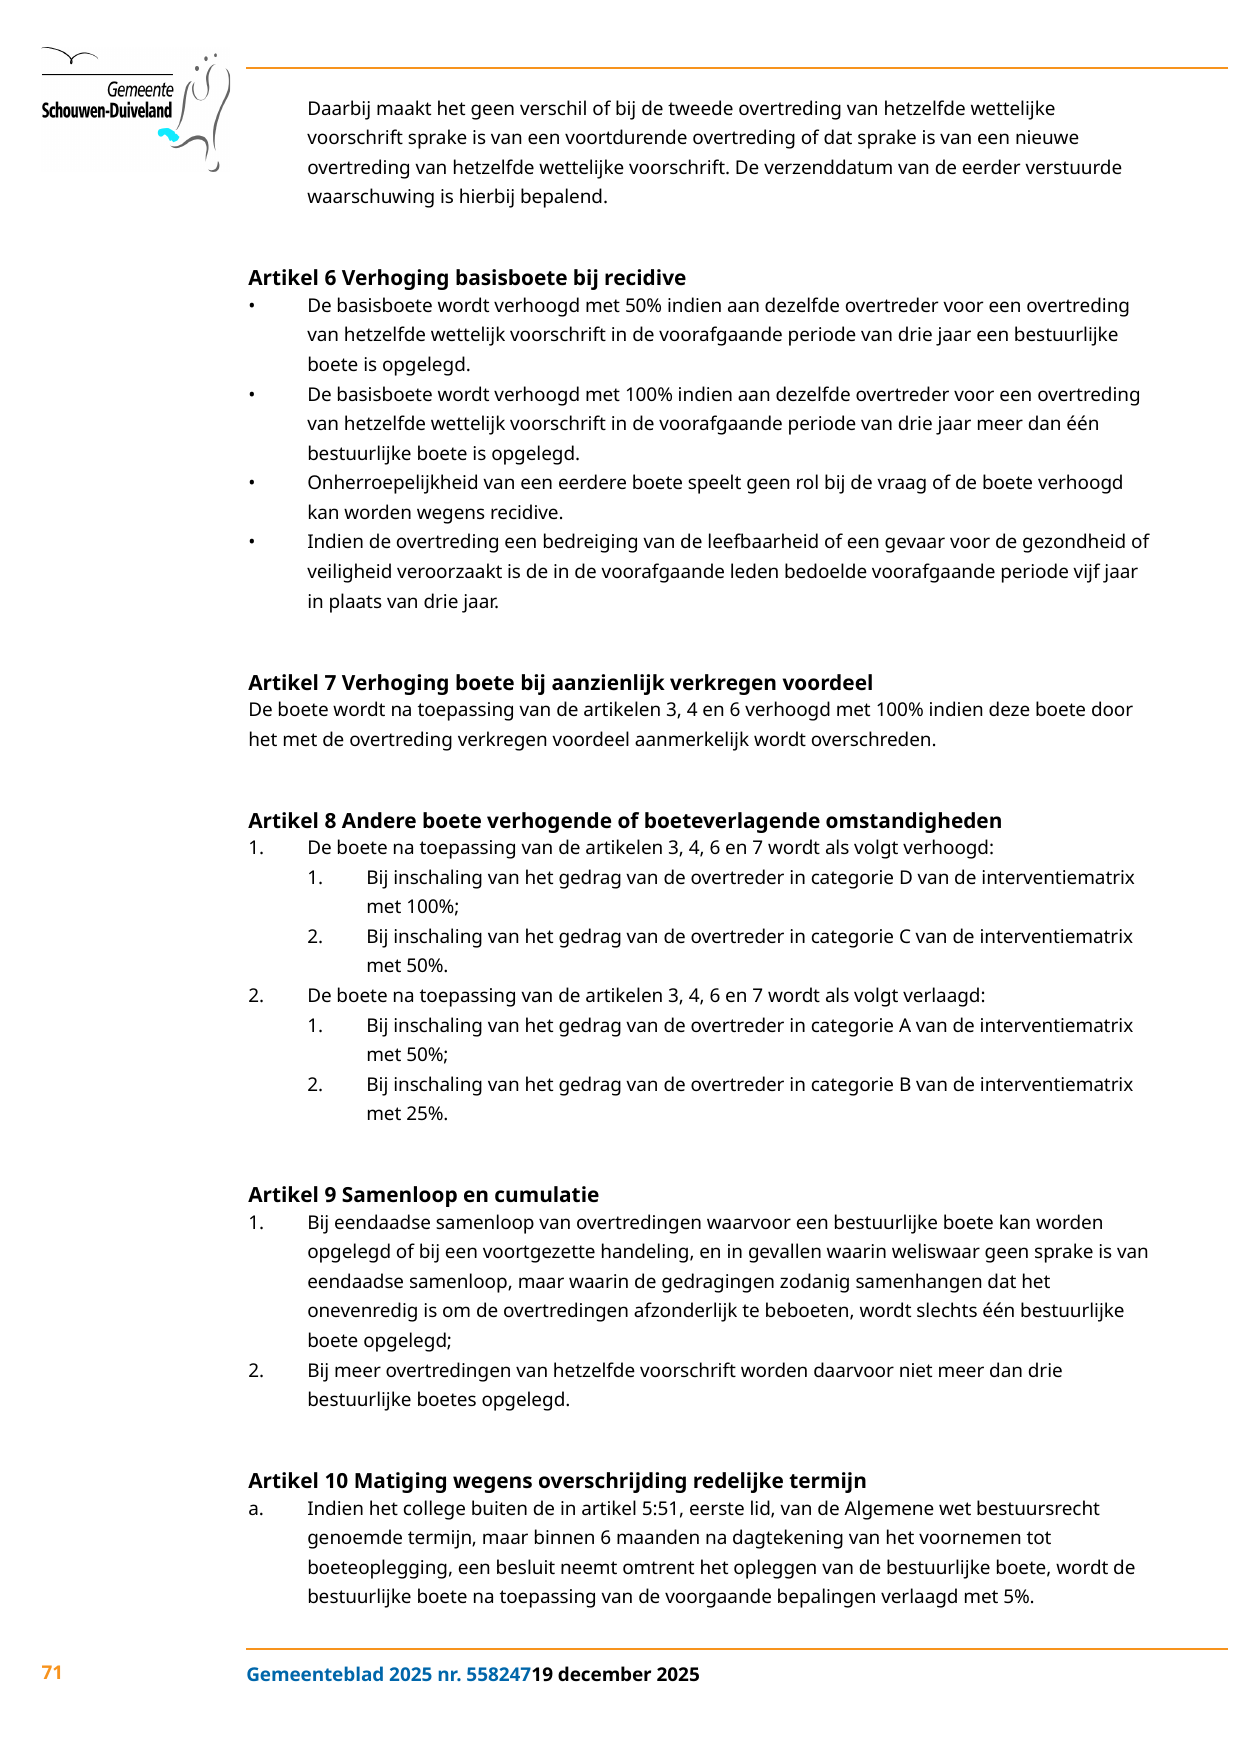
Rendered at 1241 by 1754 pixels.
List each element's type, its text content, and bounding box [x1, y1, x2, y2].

list Bij inschaling van het gedrag van de overtreder in categorie D van de interventiematrix met 100%; [307, 864, 1152, 919]
text Artikel 6 Verhoging basisboete bij recidive [248, 263, 1152, 292]
list De basisboete wordt verhoogd met 50% indien aan dezelfde overtreder voor een overtreding van hetzelfde wettelijk voorschrift in de voorafgaande periode van drie jaar een bestuurlijke boete is opgelegd. [248, 292, 1152, 377]
text De boete wordt na toepassing van de artikelen 3, 4 en 6 verhoogd met 100% indien deze boete door het met de overtreding verkregen voordeel aanmerkelijk wordt overschreden. [248, 696, 1152, 752]
list Indien de overtreding een bedreiging van de leefbaarheid of een gevaar voor de gezondheid of veiligheid veroorzaakt is de in de voorafgaande leden bedoelde voorafgaande periode vijf jaar in plaats van drie jaar. [248, 529, 1152, 613]
list Bij inschaling van het gedrag van de overtreder in categorie C van de interventiematrix met 50%. [307, 923, 1152, 978]
text Artikel 8 Andere boete verhogende of boeteverlagende omstandigheden [248, 806, 1152, 834]
list De boete na toepassing van de artikelen 3, 4, 6 en 7 wordt als volgt verhoogd: [248, 834, 1152, 860]
picture [41, 47, 231, 172]
text Artikel 10 Matiging wegens overschrijding redelijke termijn [248, 1466, 1152, 1495]
list De boete na toepassing van de artikelen 3, 4, 6 en 7 wordt als volgt verlaagd: [248, 982, 1152, 1008]
text Artikel 9 Samenloop en cumulatie [248, 1181, 1152, 1209]
list Bij inschaling van het gedrag van de overtreder in categorie A van de interventiematrix met 50%; [307, 1012, 1152, 1067]
text Artikel 7 Verhoging boete bij aanzienlijk verkregen voordeel [248, 668, 1152, 696]
list Bij inschaling van het gedrag van de overtreder in categorie B van de interventiematrix met 25%. [307, 1071, 1152, 1126]
list Bij meer overtredingen van hetzelfde voorschrift worden daarvoor niet meer dan drie bestuurlijke boetes opgelegd. [248, 1357, 1152, 1412]
list De basisboete wordt verhoogd met 100% indien aan dezelfde overtreder voor een overtreding van hetzelfde wettelijk voorschrift in de voorafgaande periode van drie jaar meer dan één bestuurlijke boete is opgelegd. [248, 381, 1152, 466]
list Onherroepelijkheid van een eerdere boete speelt geen rol bij de vraag of de boete verhoogd kan worden wegens recidive. [248, 469, 1152, 525]
list Indien het college buiten de in artikel 5:51, eerste lid, van de Algemene wet bestuursrecht genoemde termijn, maar binnen 6 maanden na dagtekening van het voornemen tot boeteoplegging, een besluit neemt omtrent het opleggen van de bestuurlijke boete, wordt de bestuurlijke boete na toepassing van de voorgaande bepalingen verlaagd met 5%. [248, 1495, 1152, 1609]
list Bij eendaadse samenloop van overtredingen waarvoor een bestuurlijke boete kan worden opgelegd of bij een voortgezette handeling, en in gevallen waarin weliswaar geen sprake is van eendaadse samenloop, maar waarin de gedragingen zodanig samenhangen dat het onevenredig is om de overtredingen afzonderlijk te beboeten, wordt slechts één bestuurlijke boete opgelegd; [248, 1209, 1152, 1353]
list Daarbij maakt het geen verschil of bij de tweede overtreding van hetzelfde wettelijke voorschrift sprake is van een voortdurende overtreding of dat sprake is van een nieuwe overtreding van hetzelfde wettelijke voorschrift. De verzenddatum van de eerder verstuurde waarschuwing is hierbij bepalend. [248, 95, 1152, 209]
